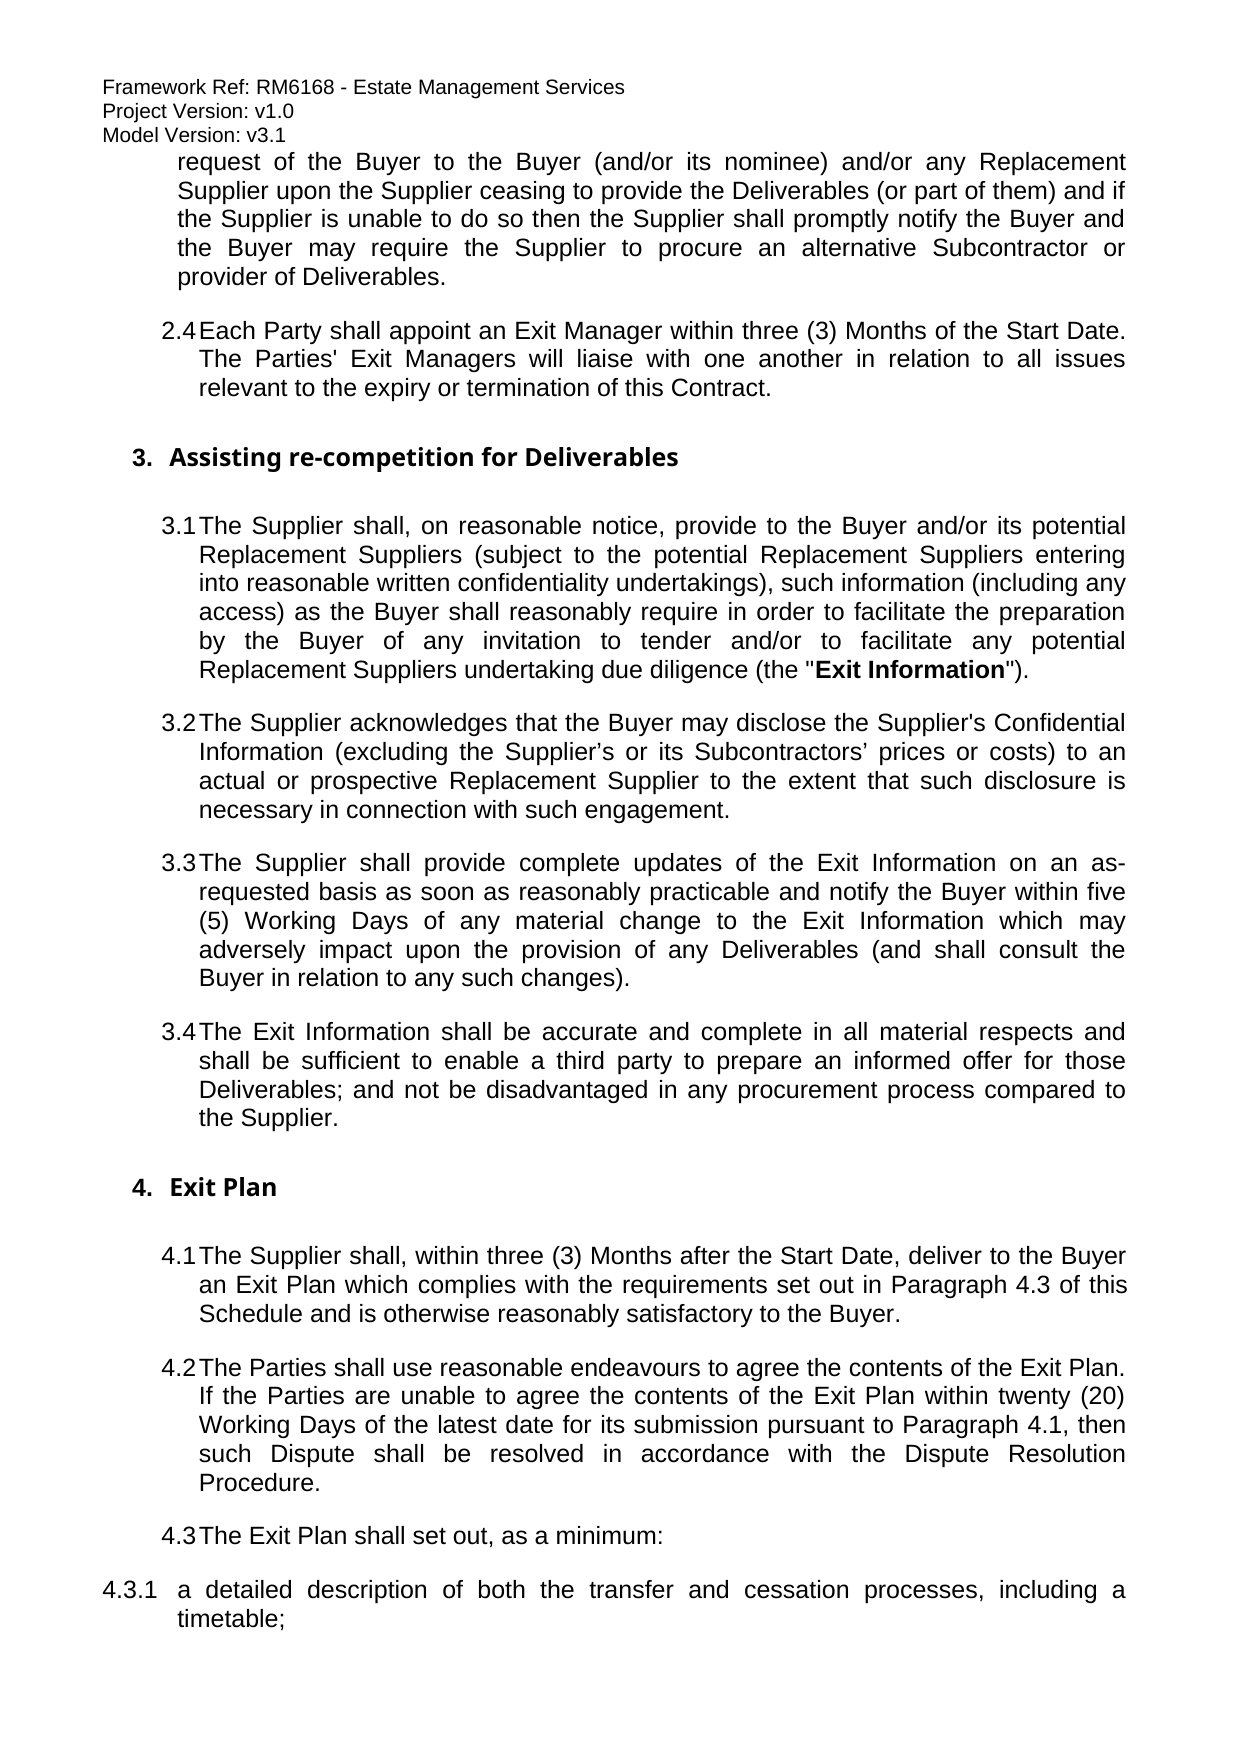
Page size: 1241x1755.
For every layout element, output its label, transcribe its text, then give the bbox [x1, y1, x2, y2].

list The Exit Plan shall set out, as a minimum: [161, 1521, 1128, 1550]
list The Parties shall use reasonable endeavours to agree the contents of the Exit Plan. If the Parties are unable to agree the contents of the Exit Plan within twenty (20) Working Days of the latest date for its submission pursuant to Paragraph 4.1, then such Dispute shall be resolved in accordance with the Dispute Resolution Procedure. [161, 1352, 1128, 1496]
list The Supplier shall provide complete updates of the Exit Information on an as-requested basis as soon as reasonably practicable and notify the Buyer within five (5) Working Days of any material change to the Exit Information which may adversely impact upon the provision of any Deliverables (and shall consult the Buyer in relation to any such changes). [161, 848, 1128, 992]
list The Supplier acknowledges that the Buyer may disclose the Supplier's Confidential Information (excluding the Supplier’s or its Subcontractors’ prices or costs) to an actual or prospective Replacement Supplier to the extent that such disclosure is necessary in connection with such engagement. [161, 708, 1128, 823]
list Assisting re-competition for Deliverables [132, 439, 1128, 473]
list request of the Buyer to the Buyer (and/or its nominee) and/or any Replacement Supplier upon the Supplier ceasing to provide the Deliverables (or part of them) and if the Supplier is unable to do so then the Supplier shall promptly notify the Buyer and the Buyer may require the Supplier to procure an alternative Subcontractor or provider of Deliverables. [102, 147, 1128, 291]
list Each Party shall appoint an Exit Manager within three (3) Months of the Start Date. The Parties' Exit Managers will liaise with one another in relation to all issues relevant to the expiry or termination of this Contract. [161, 316, 1128, 402]
list The Supplier shall, within three (3) Months after the Start Date, deliver to the Buyer an Exit Plan which complies with the requirements set out in Paragraph 4.3 of this Schedule and is otherwise reasonably satisfactory to the Buyer. [161, 1241, 1128, 1327]
list The Supplier shall, on reasonable notice, provide to the Buyer and/or its potential Replacement Suppliers (subject to the potential Replacement Suppliers entering into reasonable written confidentiality undertakings), such information (including any access) as the Buyer shall reasonably require in order to facilitate the preparation by the Buyer of any invitation to tender and/or to facilitate any potential Replacement Suppliers undertaking due diligence (the "Exit Information"). [161, 511, 1128, 683]
list The Exit Information shall be accurate and complete in all material respects and shall be sufficient to enable a third party to prepare an informed offer for those Deliverables; and not be disadvantaged in any procurement process compared to the Supplier. [161, 1017, 1128, 1132]
list a detailed description of both the transfer and cessation processes, including a timetable; [102, 1575, 1128, 1632]
list Exit Plan [132, 1170, 1128, 1204]
